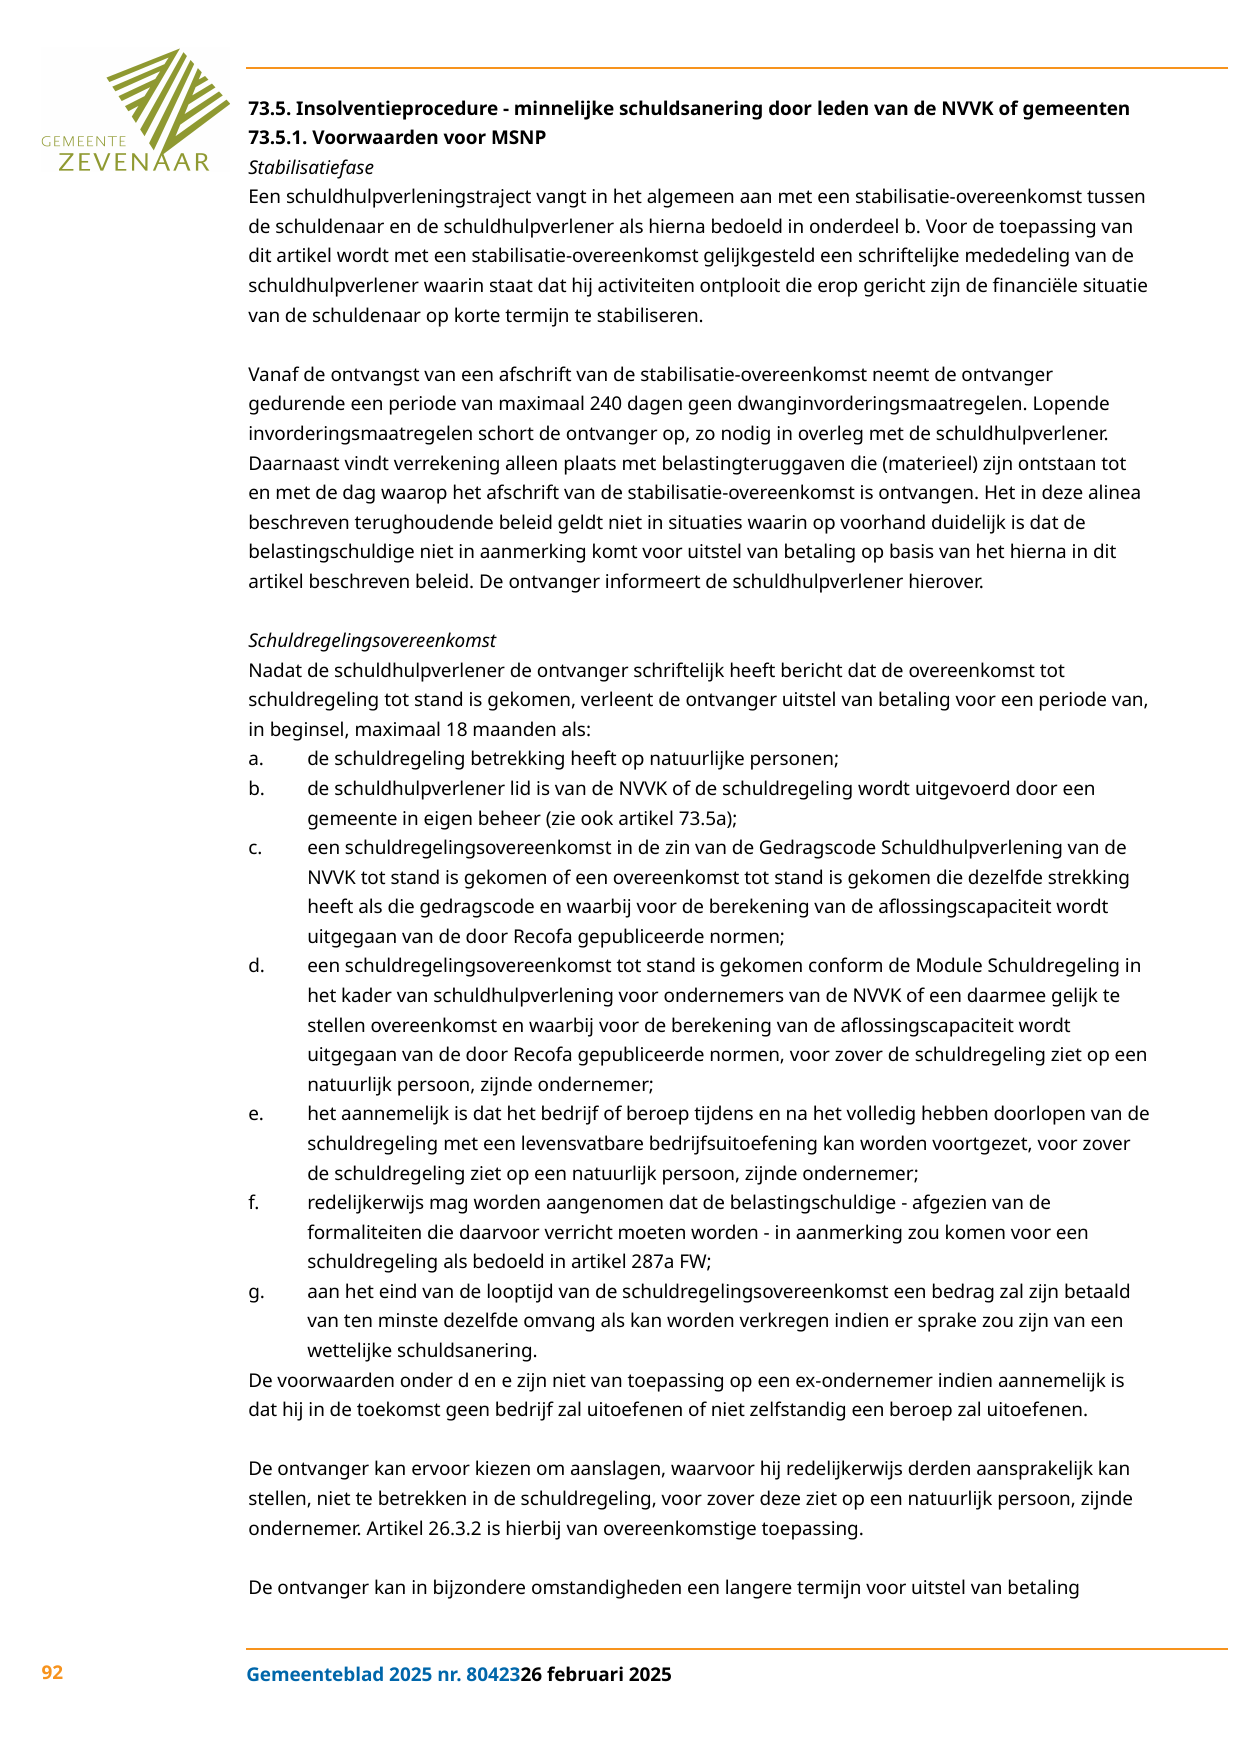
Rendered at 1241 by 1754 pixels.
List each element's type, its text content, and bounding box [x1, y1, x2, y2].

text Vanaf de ontvangst van een afschrift van de stabilisatie-overeenkomst neemt de ontvanger gedurende een periode van maximaal 240 dagen geen dwanginvorderingsmaatregelen. Lopende invorderingsmaatregelen schort de ontvanger op, zo nodig in overleg met de schuldhulpverlener. Daarnaast vindt verrekening alleen plaats met belastingteruggaven die (materieel) zijn ontstaan tot en met de dag waarop het afschrift van de stabilisatie-overeenkomst is ontvangen. Het in deze alinea beschreven terughoudende beleid geldt niet in situaties waarin op voorhand duidelijk is dat de belastingschuldige niet in aanmerking komt voor uitstel van betaling op basis van het hierna in dit artikel beschreven beleid. De ontvanger informeert de schuldhulpverlener hierover. [248, 361, 1152, 594]
list redelijkerwijs mag worden aangenomen dat de belastingschuldige - afgezien van de formaliteiten die daarvoor verricht moeten worden - in aanmerking zou komen voor een schuldregeling als bedoeld in artikel 287a FW; [248, 1189, 1152, 1274]
list aan het eind van de looptijd van de schuldregelingsovereenkomst een bedrag zal zijn betaald van ten minste dezelfde omvang als kan worden verkregen indien er sprake zou zijn van een wettelijke schuldsanering. [248, 1278, 1152, 1363]
text De voorwaarden onder d en e zijn niet van toepassing op een ex-ondernemer indien aannemelijk is dat hij in de toekomst geen bedrijf zal uitoefenen of niet zelfstandig een beroep zal uitoefenen. [248, 1367, 1152, 1422]
text 73.5. Insolventieprocedure - minnelijke schuldsanering door leden van de NVVK of gemeenten [248, 95, 1152, 121]
text Schuldregelingsovereenkomst [248, 627, 1152, 653]
list het aannemelijk is dat het bedrijf of beroep tijdens en na het volledig hebben doorlopen van de schuldregeling met een levensvatbare bedrijfsuitoefening kan worden voortgezet, voor zover de schuldregeling ziet op een natuurlijk persoon, zijnde ondernemer; [248, 1101, 1152, 1186]
text 73.5.1. Voorwaarden voor MSNP [248, 124, 1152, 150]
text De ontvanger kan in bijzondere omstandigheden een langere termijn voor uitstel van betaling [248, 1574, 1152, 1600]
text De ontvanger kan ervoor kiezen om aanslagen, waarvoor hij redelijkerwijs derden aansprakelijk kan stellen, niet te betrekken in de schuldregeling, voor zover deze ziet op een natuurlijk persoon, zijnde ondernemer. Artikel 26.3.2 is hierbij van overeenkomstige toepassing. [248, 1456, 1152, 1541]
text Nadat de schuldhulpverlener de ontvanger schriftelijk heeft bericht dat de overeenkomst tot schuldregeling tot stand is gekomen, verleent de ontvanger uitstel van betaling voor een periode van, in beginsel, maximaal 18 maanden als: [248, 657, 1152, 742]
text Een schuldhulpverleningstraject vangt in het algemeen aan met een stabilisatie-overeenkomst tussen de schuldenaar en de schuldhulpverlener als hierna bedoeld in onderdeel b. Voor de toepassing van dit artikel wordt met een stabilisatie-overeenkomst gelijkgesteld een schriftelijke mededeling van de schuldhulpverlener waarin staat dat hij activiteiten ontplooit die erop gericht zijn de financiële situatie van de schuldenaar op korte termijn te stabiliseren. [248, 183, 1152, 328]
list de schuldregeling betrekking heeft op natuurlijke personen; [248, 746, 1152, 771]
picture [41, 47, 231, 172]
list een schuldregelingsovereenkomst tot stand is gekomen conform de Module Schuldregeling in het kader van schuldhulpverlening voor ondernemers van de NVVK of een daarmee gelijk te stellen overeenkomst en waarbij voor de berekening van de aflossingscapaciteit wordt uitgegaan van de door Recofa gepubliceerde normen, voor zover de schuldregeling ziet op een natuurlijk persoon, zijnde ondernemer; [248, 953, 1152, 1097]
list een schuldregelingsovereenkomst in de zin van de Gedragscode Schuldhulpverlening van de NVVK tot stand is gekomen of een overeenkomst tot stand is gekomen die dezelfde strekking heeft als die gedragscode en waarbij voor de berekening van de aflossingscapaciteit wordt uitgegaan van de door Recofa gepubliceerde normen; [248, 834, 1152, 949]
text Stabilisatiefase [248, 154, 1152, 180]
list de schuldhulpverlener lid is van de NVVK of de schuldregeling wordt uitgevoerd door een gemeente in eigen beheer (zie ook artikel 73.5a); [248, 775, 1152, 831]
